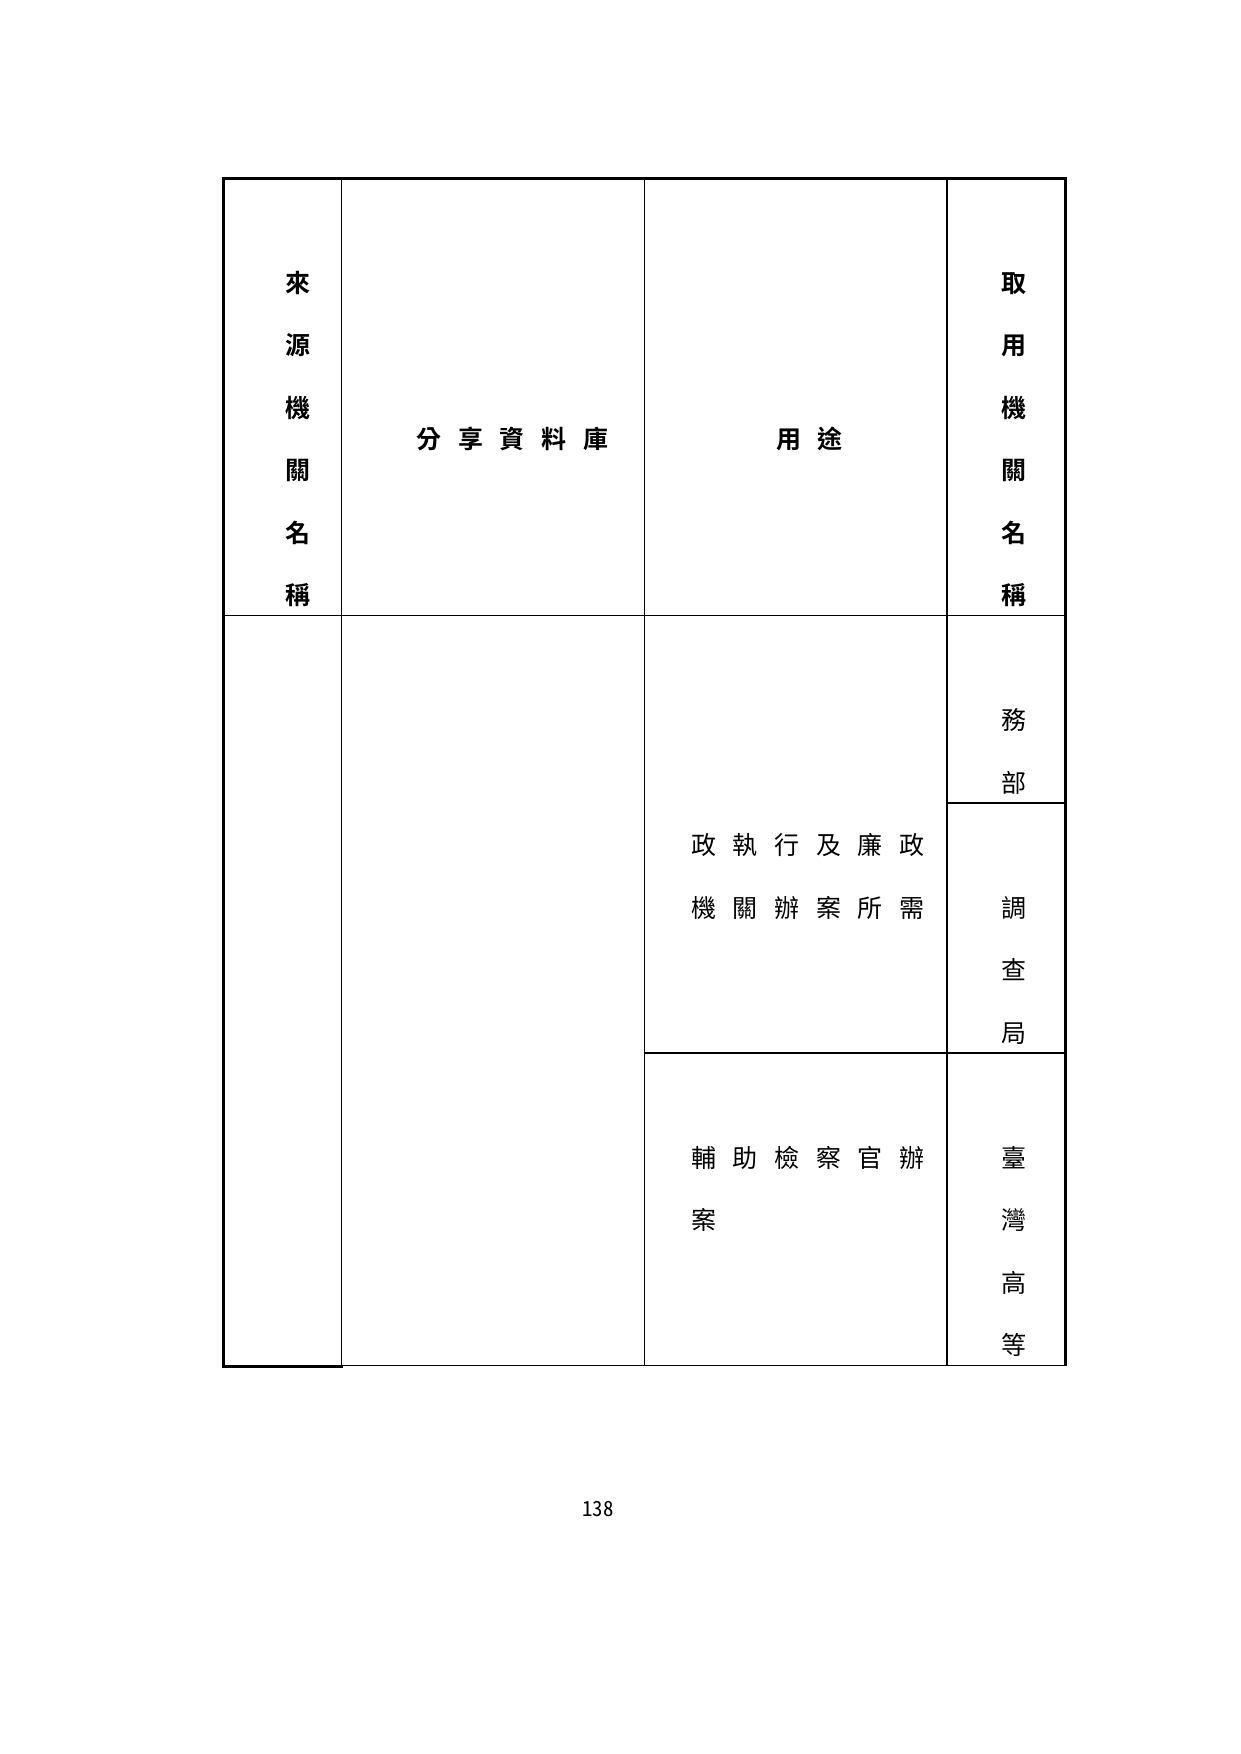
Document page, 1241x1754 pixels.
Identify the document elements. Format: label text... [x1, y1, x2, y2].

table_header 取用機關名稱 [948, 180, 1064, 615]
table_cell 務部 [948, 616, 1064, 802]
table_cell 臺灣高等 [948, 1054, 1064, 1365]
table_header 用途 [645, 180, 946, 615]
table_header 來源機關名稱 [225, 180, 341, 615]
table_cell [225, 616, 341, 1365]
table_cell 政執行及廉政機關辦案所需 [645, 616, 946, 1052]
table_header 分享資料庫 [342, 180, 644, 615]
table_cell 輔助檢察官辦案 [645, 1054, 946, 1365]
table_cell [342, 616, 644, 1365]
table_cell 調查局 [948, 804, 1064, 1052]
